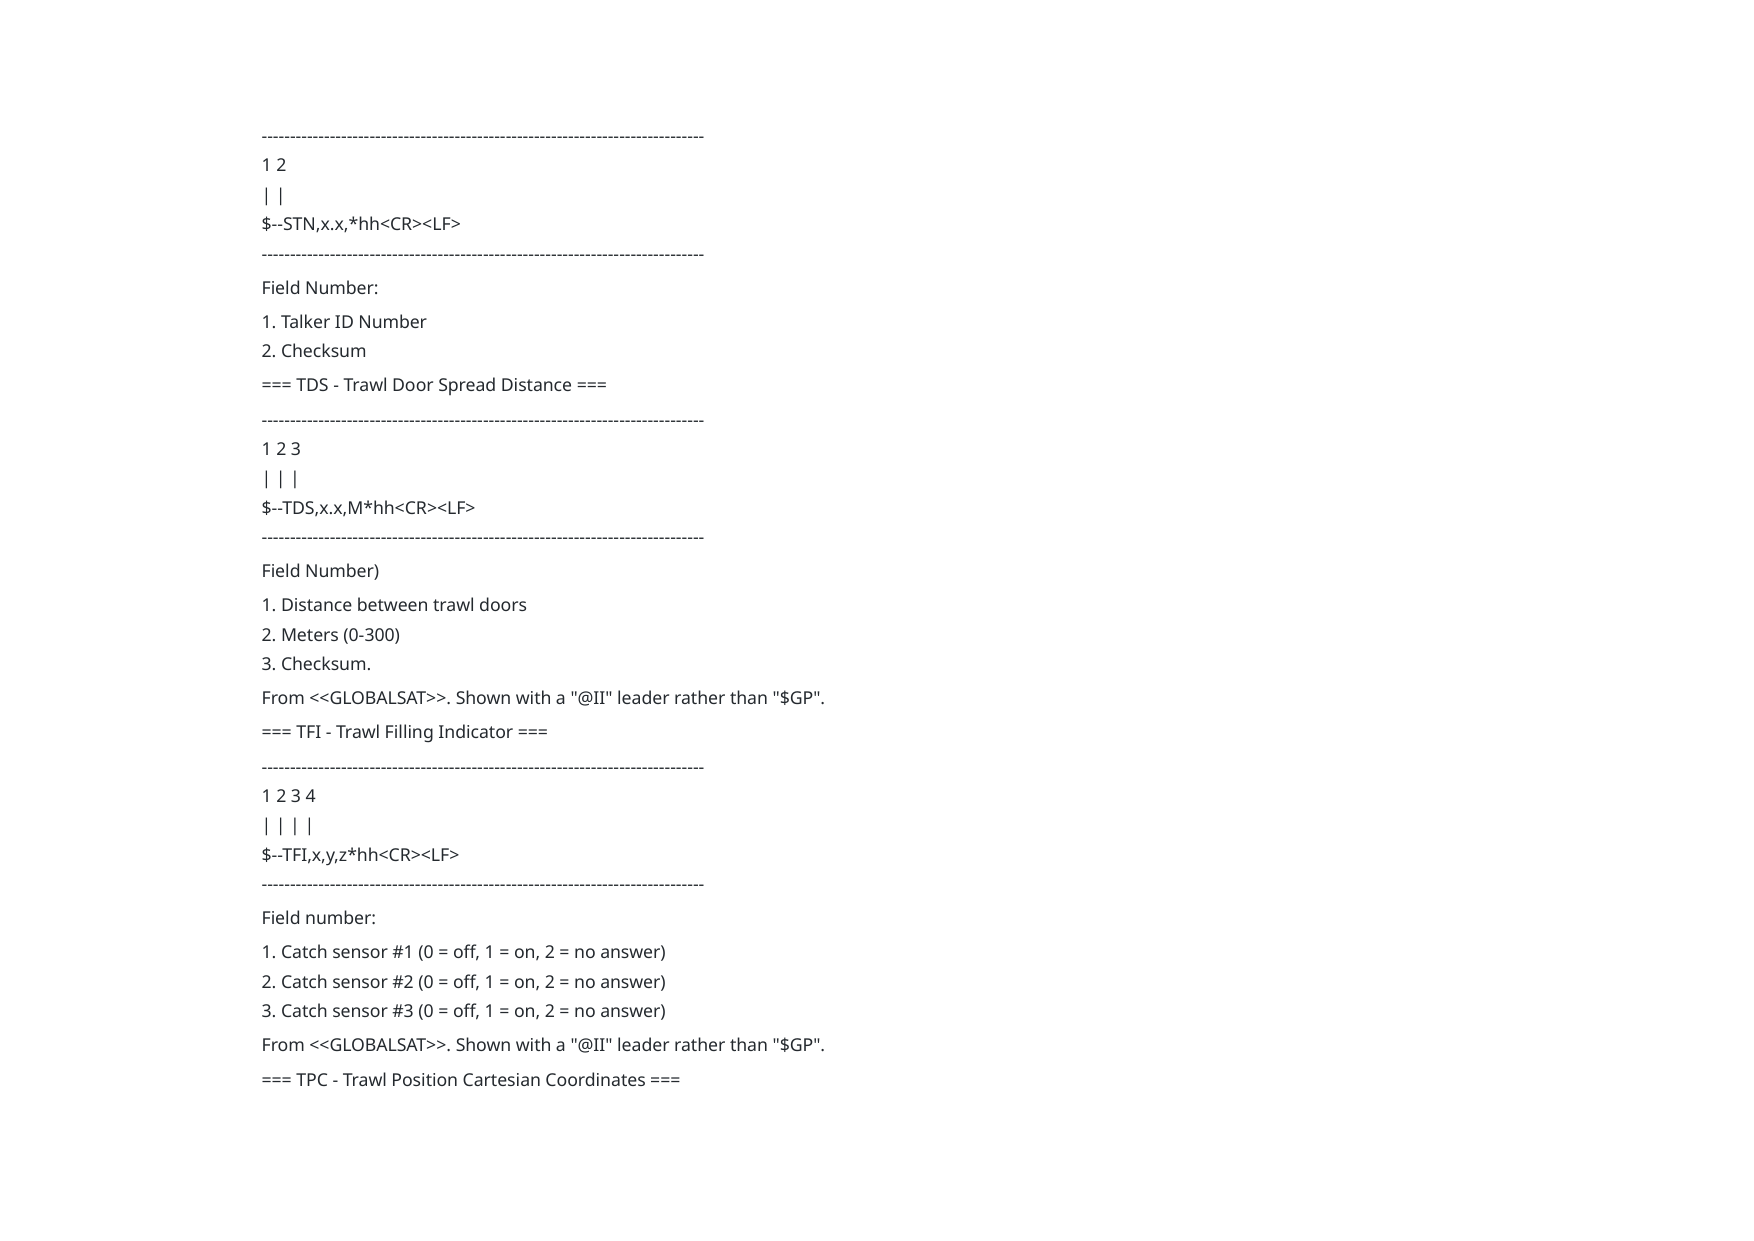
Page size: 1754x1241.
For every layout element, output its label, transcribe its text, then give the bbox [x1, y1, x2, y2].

table_cell [118, 1091, 261, 1096]
table_cell [261, 549, 1636, 553]
table_cell [261, 744, 1636, 749]
table_cell [118, 299, 261, 304]
table_cell ------------------------------------------------------------------------------ [261, 118, 1636, 147]
table_cell [118, 900, 261, 930]
table_cell [118, 749, 261, 778]
table_cell ------------------------------------------------------------------------------ [261, 519, 1636, 548]
table_cell [118, 715, 261, 744]
table_cell 3. Catch sensor #3 (0 = off, 1 = on, 2 = no answer) [261, 993, 1636, 1023]
table_cell [118, 1057, 261, 1062]
table_cell === TDS - Trawl Door Spread Distance === [261, 368, 1636, 397]
table_cell 2. Catch sensor #2 (0 = off, 1 = on, 2 = no answer) [261, 964, 1636, 993]
table_cell [118, 460, 261, 490]
table_cell [118, 583, 261, 587]
table_cell [118, 118, 261, 147]
table_cell 1. Distance between trawl doors [261, 588, 1636, 617]
table_cell [118, 333, 261, 363]
table_cell [118, 148, 261, 177]
table_cell ------------------------------------------------------------------------------ [261, 749, 1636, 778]
table_cell 1 2 [261, 148, 1636, 177]
table_cell [118, 964, 261, 993]
table_cell 1. Talker ID Number [261, 304, 1636, 333]
table_cell [118, 588, 261, 617]
table_cell [118, 993, 261, 1023]
table_cell 2. Checksum [261, 333, 1636, 363]
table_cell | | [261, 177, 1636, 206]
table_cell [261, 930, 1636, 934]
table_cell [118, 1023, 261, 1027]
table_cell [118, 363, 261, 367]
table_cell 1. Catch sensor #1 (0 = off, 1 = on, 2 = no answer) [261, 935, 1636, 964]
table_cell [118, 935, 261, 964]
table_cell Field number: [261, 900, 1636, 930]
table_cell [261, 265, 1636, 270]
table_cell [118, 265, 261, 270]
table_cell [261, 710, 1636, 714]
table_cell === TPC - Trawl Position Cartesian Coordinates === [261, 1062, 1636, 1091]
table_cell 1 2 3 [261, 431, 1636, 460]
table_cell [118, 646, 261, 676]
table_cell | | | [261, 460, 1636, 490]
table_cell [261, 583, 1636, 587]
table_cell [118, 837, 261, 866]
table_cell [118, 1028, 261, 1057]
table_cell 3. Checksum. [261, 646, 1636, 676]
table_cell [261, 1091, 1636, 1096]
table_cell ------------------------------------------------------------------------------ [261, 236, 1636, 265]
table_cell [118, 866, 261, 896]
table_cell [118, 270, 261, 299]
table_cell [118, 397, 261, 402]
table_cell [261, 299, 1636, 304]
table_cell [118, 1062, 261, 1091]
table_cell [118, 930, 261, 934]
table_cell [118, 617, 261, 646]
table_cell From <<GLOBALSAT>>. Shown with a "@II" leader rather than "$GP". [261, 1028, 1636, 1057]
table_cell From <<GLOBALSAT>>. Shown with a "@II" leader rather than "$GP". [261, 680, 1636, 710]
table_cell [118, 710, 261, 714]
table_cell [261, 676, 1636, 680]
table_cell [118, 676, 261, 680]
table_cell [261, 1057, 1636, 1062]
table_cell [261, 1023, 1636, 1027]
table_cell [118, 744, 261, 749]
table_cell [118, 368, 261, 397]
table_cell [118, 206, 261, 236]
table_cell [118, 553, 261, 583]
table_cell Field Number: [261, 270, 1636, 299]
table_cell [118, 490, 261, 519]
table_cell [118, 431, 261, 460]
table_cell ------------------------------------------------------------------------------ [261, 402, 1636, 431]
table_cell [118, 236, 261, 265]
table_cell ------------------------------------------------------------------------------ [261, 866, 1636, 896]
table_cell [118, 896, 261, 900]
table_cell [118, 778, 261, 807]
table_cell === TFI - Trawl Filling Indicator === [261, 715, 1636, 744]
table_cell [261, 896, 1636, 900]
table_cell Field Number) [261, 553, 1636, 583]
table_cell | | | | [261, 808, 1636, 837]
table_cell [118, 177, 261, 206]
table_cell $--STN,x.x,*hh<CR><LF> [261, 206, 1636, 236]
table_cell [118, 304, 261, 333]
table_cell $--TFI,x,y,z*hh<CR><LF> [261, 837, 1636, 866]
table_cell [118, 808, 261, 837]
table_cell 2. Meters (0-300) [261, 617, 1636, 646]
table_cell [118, 680, 261, 710]
table_cell 1 2 3 4 [261, 778, 1636, 807]
table_cell [118, 402, 261, 431]
table_cell [261, 397, 1636, 402]
table_cell [118, 519, 261, 548]
table_cell [118, 549, 261, 553]
table_cell $--TDS,x.x,M*hh<CR><LF> [261, 490, 1636, 519]
table_cell [261, 363, 1636, 367]
